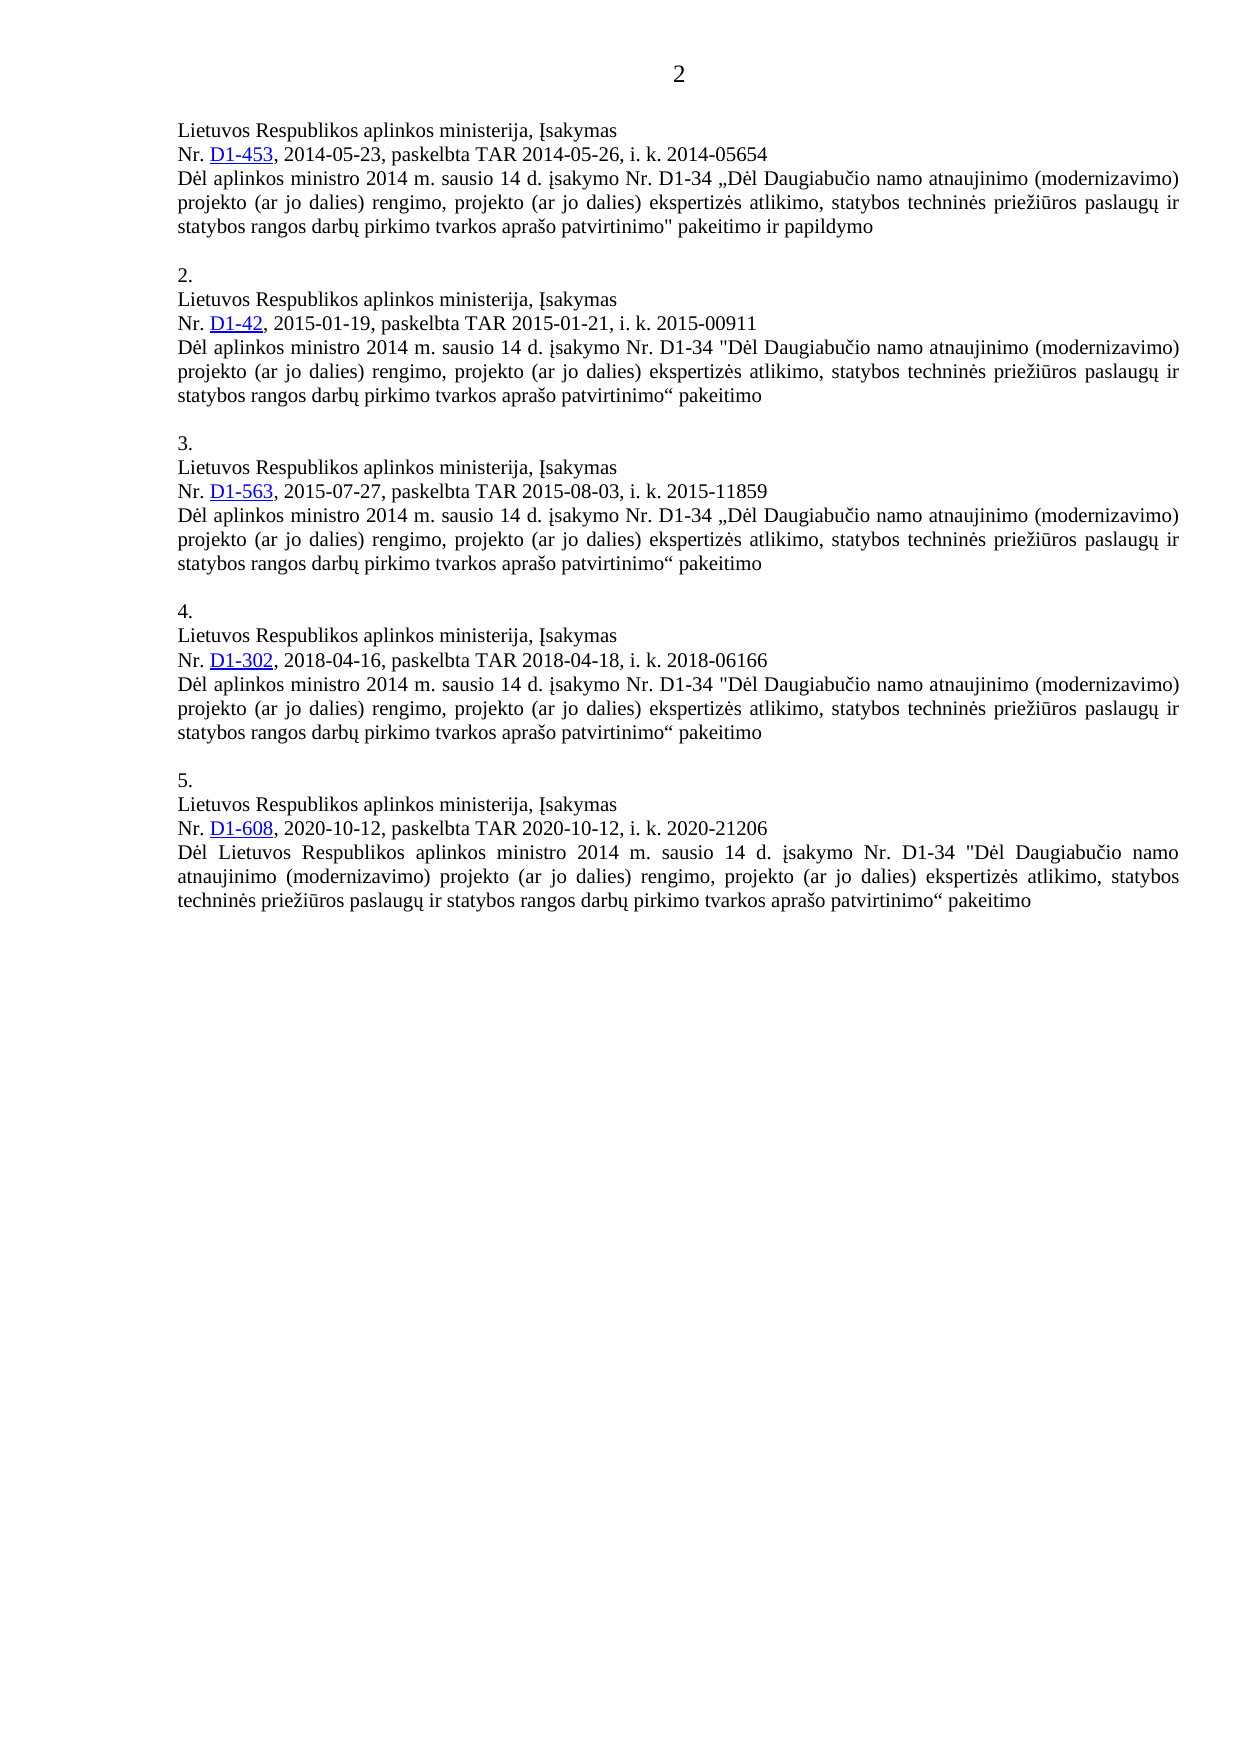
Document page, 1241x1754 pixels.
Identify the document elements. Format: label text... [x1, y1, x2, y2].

text Nr. D1-302, 2018-04-16, paskelbta TAR 2018-04-18, i. k. 2018-06166 [177, 647, 1181, 672]
text Dėl aplinkos ministro 2014 m. sausio 14 d. įsakymo Nr. D1-34 „Dėl Daugiabučio namo atnaujinimo (modernizavimo) projekto (ar jo dalies) rengimo, projekto (ar jo dalies) ekspertizės atlikimo, statybos techninės priežiūros paslaugų ir statybos rangos darbų pirkimo tvarkos aprašo patvirtinimo“ pakeitimo [177, 503, 1181, 575]
text Lietuvos Respublikos aplinkos ministerija, Įsakymas [177, 792, 1181, 816]
text Dėl aplinkos ministro 2014 m. sausio 14 d. įsakymo Nr. D1-34 "Dėl Daugiabučio namo atnaujinimo (modernizavimo) projekto (ar jo dalies) rengimo, projekto (ar jo dalies) ekspertizės atlikimo, statybos techninės priežiūros paslaugų ir statybos rangos darbų pirkimo tvarkos aprašo patvirtinimo“ pakeitimo [177, 672, 1181, 744]
text 4. [177, 599, 1181, 623]
text Lietuvos Respublikos aplinkos ministerija, Įsakymas [177, 455, 1181, 479]
text Nr. D1-608, 2020-10-12, paskelbta TAR 2020-10-12, i. k. 2020-21206 [177, 816, 1181, 840]
text Lietuvos Respublikos aplinkos ministerija, Įsakymas [177, 623, 1181, 647]
text 2. [177, 262, 1181, 287]
text Nr. D1-42, 2015-01-19, paskelbta TAR 2015-01-21, i. k. 2015-00911 [177, 311, 1181, 335]
text Lietuvos Respublikos aplinkos ministerija, Įsakymas [177, 287, 1181, 311]
text Nr. D1-453, 2014-05-23, paskelbta TAR 2014-05-26, i. k. 2014-05654 [177, 142, 1181, 166]
text 3. [177, 431, 1181, 455]
text Dėl aplinkos ministro 2014 m. sausio 14 d. įsakymo Nr. D1-34 "Dėl Daugiabučio namo atnaujinimo (modernizavimo) projekto (ar jo dalies) rengimo, projekto (ar jo dalies) ekspertizės atlikimo, statybos techninės priežiūros paslaugų ir statybos rangos darbų pirkimo tvarkos aprašo patvirtinimo“ pakeitimo [177, 335, 1181, 407]
text Nr. D1-563, 2015-07-27, paskelbta TAR 2015-08-03, i. k. 2015-11859 [177, 479, 1181, 503]
text Dėl aplinkos ministro 2014 m. sausio 14 d. įsakymo Nr. D1-34 „Dėl Daugiabučio namo atnaujinimo (modernizavimo) projekto (ar jo dalies) rengimo, projekto (ar jo dalies) ekspertizės atlikimo, statybos techninės priežiūros paslaugų ir statybos rangos darbų pirkimo tvarkos aprašo patvirtinimo" pakeitimo ir papildymo [177, 166, 1181, 238]
text Lietuvos Respublikos aplinkos ministerija, Įsakymas [177, 118, 1181, 142]
text 5. [177, 768, 1181, 792]
text Dėl Lietuvos Respublikos aplinkos ministro 2014 m. sausio 14 d. įsakymo Nr. D1-34 "Dėl Daugiabučio namo atnaujinimo (modernizavimo) projekto (ar jo dalies) rengimo, projekto (ar jo dalies) ekspertizės atlikimo, statybos techninės priežiūros paslaugų ir statybos rangos darbų pirkimo tvarkos aprašo patvirtinimo“ pakeitimo [177, 840, 1181, 912]
